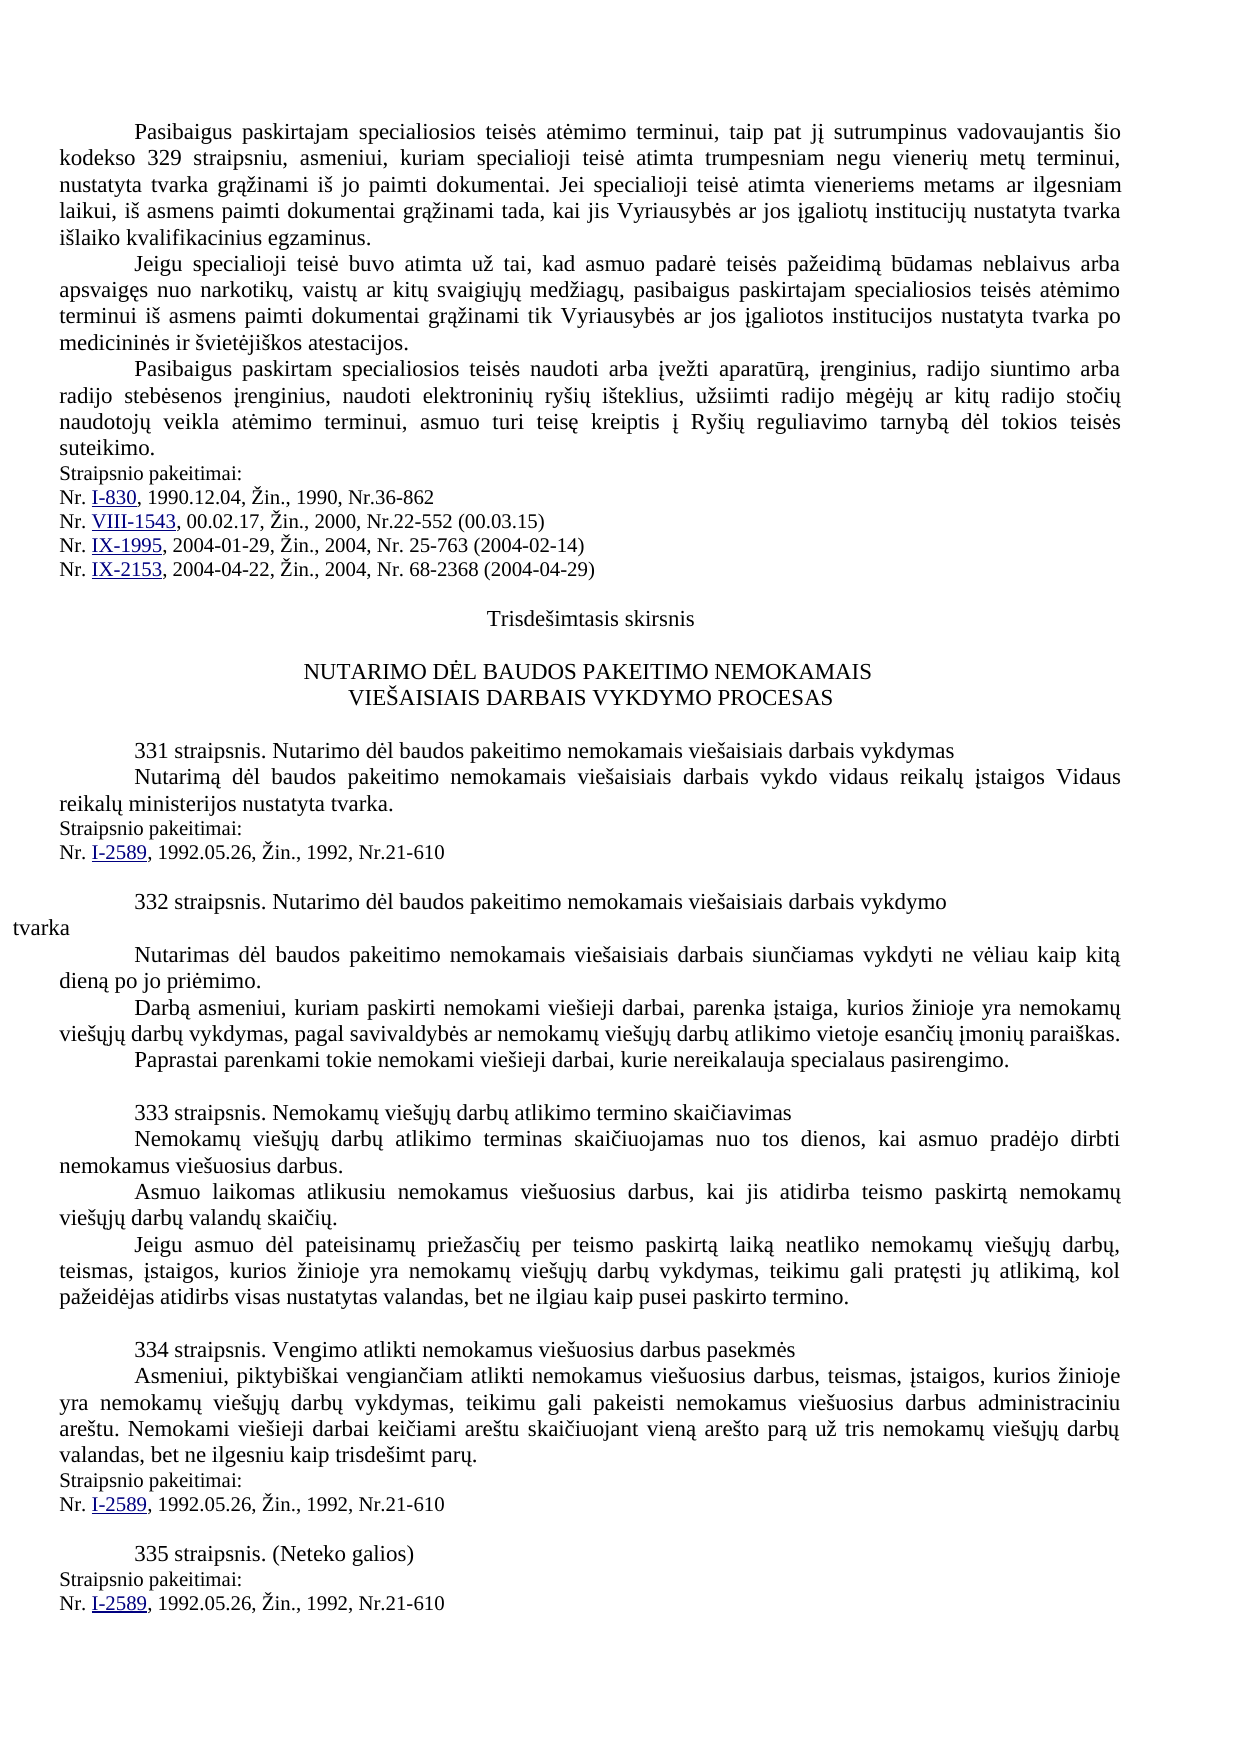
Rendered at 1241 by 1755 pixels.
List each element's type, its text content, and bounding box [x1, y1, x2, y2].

text Nr. I-2589, 1992.05.26, Žin., 1992, Nr.21-610 [59, 840, 1122, 864]
text 332 straipsnis. Nutarimo dėl baudos pakeitimo nemokamais viešaisiais darbais vykdymo [134, 888, 1122, 914]
text tvarka [13, 914, 1122, 941]
text Straipsnio pakeitimai: [59, 1468, 1122, 1492]
text Jeigu asmuo dėl pateisinamų priežasčių per teismo paskirtą laiką neatliko nemokamų viešųjų darbų, teismas, įstaigos, kurios žinioje yra nemokamų viešųjų darbų vykdymas, teikimu gali pratęsti jų atlikimą, kol pažeidėjas atidirbs visas nustatytas valandas, bet ne ilgiau kaip pusei paskirto termino. [59, 1231, 1122, 1310]
text 334 straipsnis. Vengimo atlikti nemokamus viešuosius darbus pasekmės [59, 1336, 1122, 1362]
text Nr. I-2589, 1992.05.26, Žin., 1992, Nr.21-610 [59, 1591, 1122, 1614]
text Nr. IX-1995, 2004-01-29, Žin., 2004, Nr. 25-763 (2004-02-14) [59, 533, 1122, 557]
text Nemokamų viešųjų darbų atlikimo terminas skaičiuojamas nuo tos dienos, kai asmuo pradėjo dirbti nemokamus viešuosius darbus. [59, 1125, 1122, 1178]
text Straipsnio pakeitimai: [59, 1566, 1122, 1591]
text Pasibaigus paskirtam specialiosios teisės naudoti arba įvežti aparatūrą, įrenginius, radijo siuntimo arba radijo stebėsenos įrenginius, naudoti elektroninių ryšių išteklius, užsiimti radijo mėgėjų ar kitų radijo stočių naudotojų veikla atėmimo terminui, asmuo turi teisę kreiptis į Ryšių reguliavimo tarnybą dėl tokios teisės suteikimo. [59, 355, 1122, 461]
text Darbą asmeniui, kuriam paskirti nemokami viešieji darbai, parenka įstaiga, kurios žinioje yra nemokamų viešųjų darbų vykdymas, pagal savivaldybės ar nemokamų viešųjų darbų atlikimo vietoje esančių įmonių paraiškas. [59, 993, 1122, 1046]
text Straipsnio pakeitimai: [59, 461, 1122, 485]
text 331 straipsnis. Nutarimo dėl baudos pakeitimo nemokamais viešaisiais darbais vykdymas [134, 737, 1122, 763]
text Trisdešimtasis skirsnis [59, 605, 1122, 631]
text Nr. I-830, 1990.12.04, Žin., 1990, Nr.36-862 [59, 485, 1122, 509]
text VIEŠAISIAIS DARBAIS VYKDYMO PROCESAS [59, 684, 1122, 711]
text Asmeniui, piktybiškai vengiančiam atlikti nemokamus viešuosius darbus, teismas, įstaigos, kurios žinioje yra nemokamų viešųjų darbų vykdymas, teikimu gali pakeisti nemokamus viešuosius darbus administraciniu areštu. Nemokami viešieji darbai keičiami areštu skaičiuojant vieną arešto parą už tris nemokamų viešųjų darbų valandas, bet ne ilgesniu kaip trisdešimt parų. [59, 1362, 1122, 1468]
text Paprastai parenkami tokie nemokami viešieji darbai, kurie nereikalauja specialaus pasirengimo. [59, 1046, 1122, 1073]
text Nr. VIII-1543, 00.02.17, Žin., 2000, Nr.22-552 (00.03.15) [59, 509, 1122, 533]
text Asmuo laikomas atlikusiu nemokamus viešuosius darbus, kai jis atidirba teismo paskirtą nemokamų viešųjų darbų valandų skaičių. [59, 1178, 1122, 1231]
text Jeigu specialioji teisė buvo atimta už tai, kad asmuo padarė teisės pažeidimą būdamas neblaivus arba apsvaigęs nuo narkotikų, vaistų ar kitų svaigiųjų medžiagų, pasibaigus paskirtajam specialiosios teisės atėmimo terminui iš asmens paimti dokumentai grąžinami tik Vyriausybės ar jos įgaliotos institucijos nustatyta tvarka po medicininės ir švietėjiškos atestacijos. [59, 250, 1122, 355]
text Nutarimas dėl baudos pakeitimo nemokamais viešaisiais darbais siunčiamas vykdyti ne vėliau kaip kitą dieną po jo priėmimo. [59, 941, 1122, 993]
text Pasibaigus paskirtajam specialiosios teisės atėmimo terminui, taip pat jį sutrumpinus vadovaujantis šio kodekso 329 straipsniu, asmeniui, kuriam specialioji teisė atimta trumpesniam negu vienerių metų terminui, nustatyta tvarka grąžinami iš jo paimti dokumentai. Jei specialioji teisė atimta vieneriems metams ar ilgesniam laikui, iš asmens paimti dokumentai grąžinami tada, kai jis Vyriausybės ar jos įgaliotų institucijų nustatyta tvarka išlaiko kvalifikacinius egzaminus. [59, 118, 1122, 250]
text Nutarimą dėl baudos pakeitimo nemokamais viešaisiais darbais vykdo vidaus reikalų įstaigos Vidaus reikalų ministerijos nustatyta tvarka. [59, 763, 1122, 816]
text 333 straipsnis. Nemokamų viešųjų darbų atlikimo termino skaičiavimas [59, 1099, 1122, 1125]
text Straipsnio pakeitimai: [59, 816, 1122, 840]
text NUTARIMO DĖL BAUDOS PAKEITIMO NEMOKAMAIS [59, 658, 1122, 684]
text Nr. I-2589, 1992.05.26, Žin., 1992, Nr.21-610 [59, 1492, 1122, 1516]
text 335 straipsnis. (Neteko galios) [59, 1540, 1122, 1566]
text Nr. IX-2153, 2004-04-22, Žin., 2004, Nr. 68-2368 (2004-04-29) [59, 557, 1122, 581]
